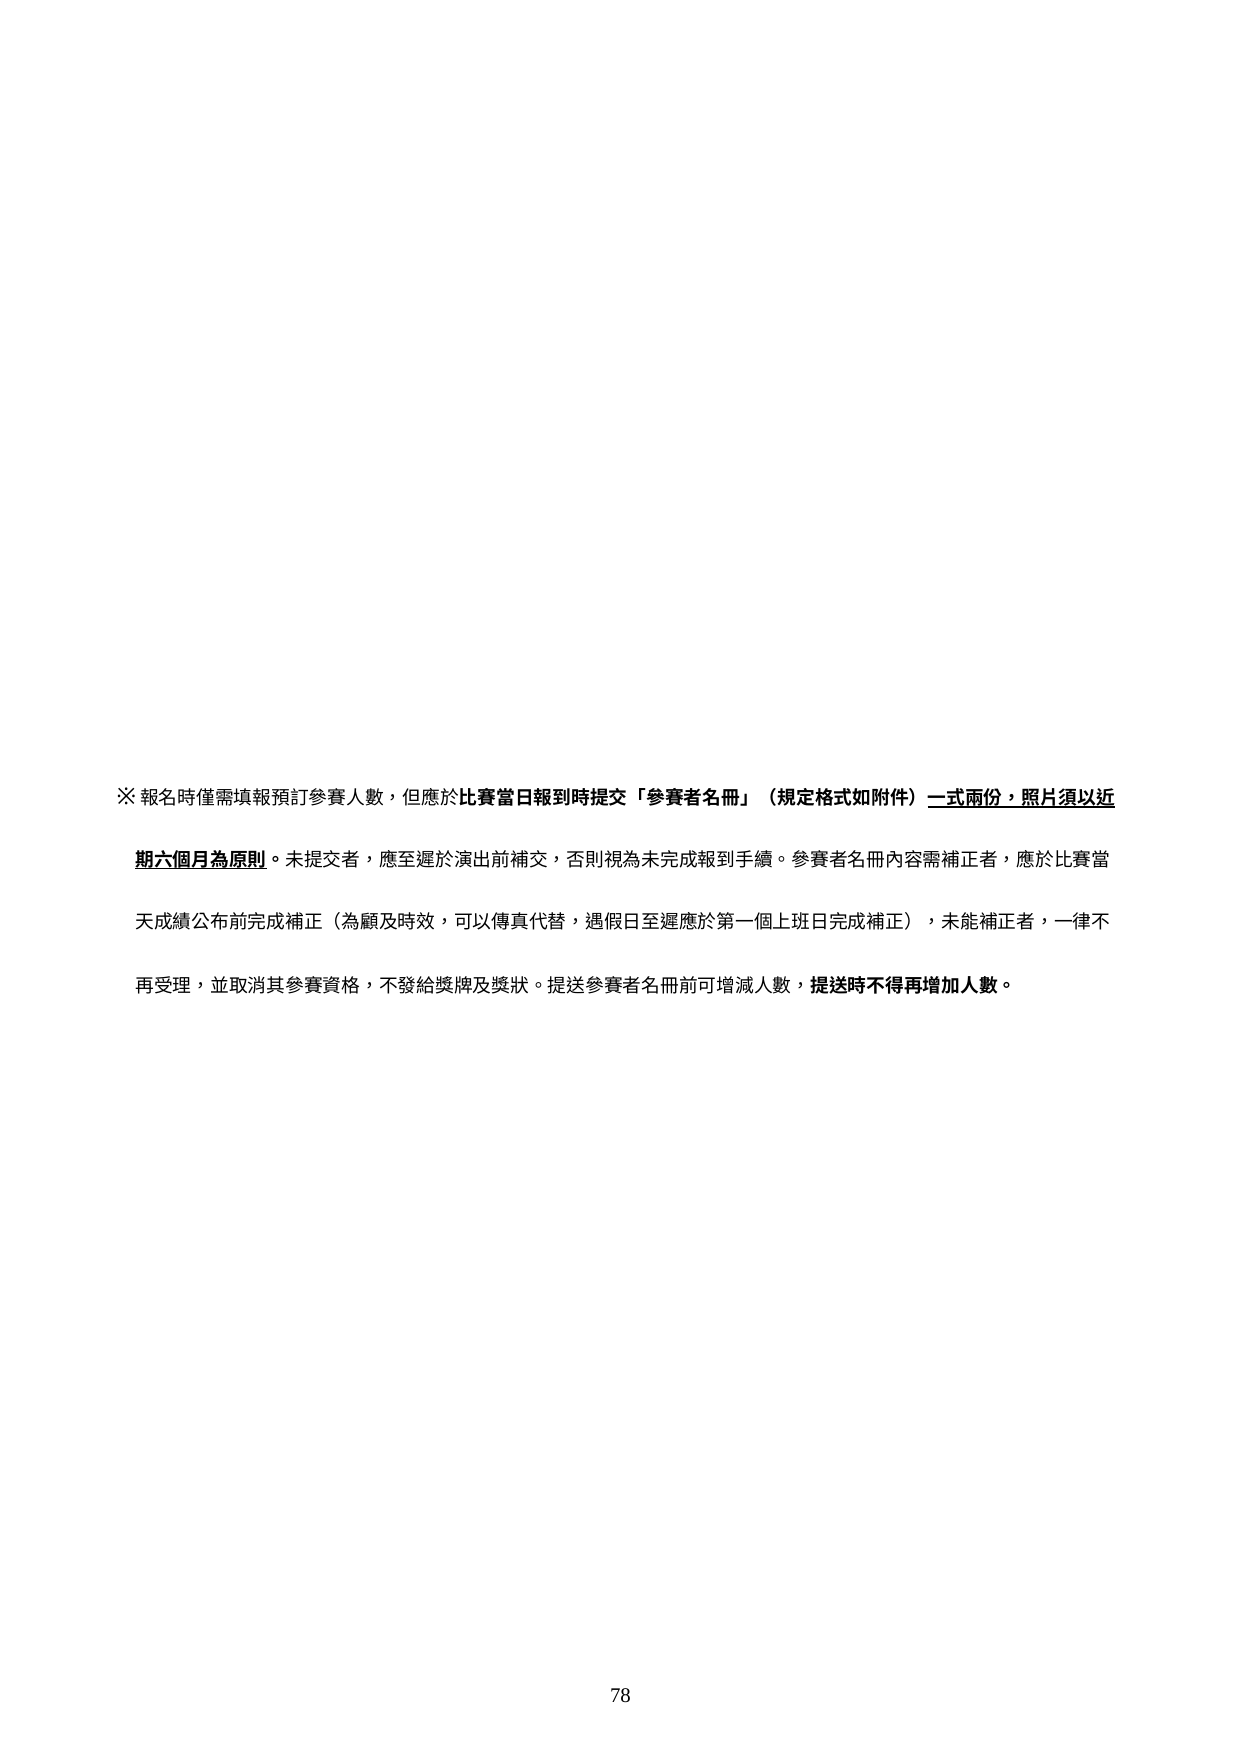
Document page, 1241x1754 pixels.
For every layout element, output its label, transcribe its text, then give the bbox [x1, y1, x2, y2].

text ※報名時僅需填報預訂參賽人數，但應於比賽當日報到時提交「參賽者名冊」（規定格式如附件）一式兩份，照片須以近期六個月為原則。未提交者，應至遲於演出前補交，否則視為未完成報到手續。參賽者名冊內容需補正者，應於比賽當天成績公布前完成補正（為顧及時效，可以傳真代替，遇假日至遲應於第一個上班日完成補正），未能補正者，一律不再受理，並取消其參賽資格，不發給獎牌及獎狀。提送參賽者名冊前可增減人數，提送時不得再增加人數。 [112, 754, 1128, 1004]
